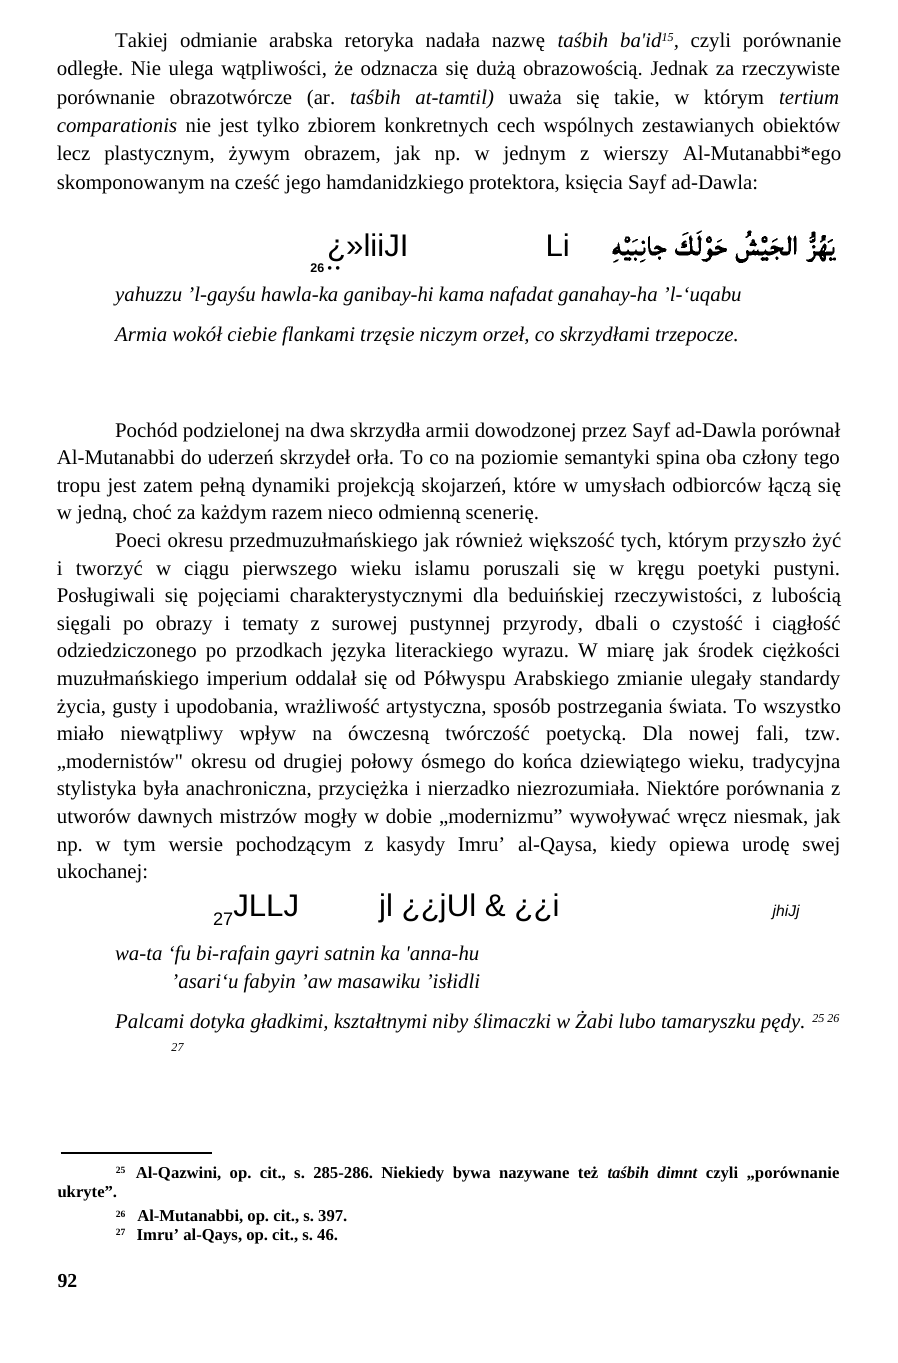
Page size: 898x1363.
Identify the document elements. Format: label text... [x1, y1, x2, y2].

text 27 Imru’ al-Qays, op. cit., s. 46. [57, 1224, 839, 1244]
text ’asari‘u fabyin ’aw masawiku ’isłidli [171, 969, 841, 993]
text 25 Al-Qazwini, op. cit., s. 285-286. Niekiedy bywa nazywane też taśbih dimnt czyli „porówna­nie ukryte”. [57, 1163, 839, 1201]
subtitle 27JLLJ jl ¿¿jUl & ¿¿i jhiJj [213, 887, 841, 929]
picture [609, 227, 839, 266]
subtitle ¿»liiJI Li [310, 227, 584, 263]
text 26 • • [310, 263, 584, 275]
text 92 [57, 1269, 84, 1292]
text Armia wokół ciebie flankami trzęsie niczym orzeł, co skrzydłami trzepocze. [115, 322, 841, 346]
text Poeci okresu przedmuzułmańskiego jak również większość tych, którym przy­szło żyć i tworzyć w ciągu pierwszego wieku islamu poruszali się w kręgu poetyki pustyni. Posługiwali się pojęciami charakterystycznymi dla beduińskiej rzeczywi­stości, z lubością sięgali po obrazy i tematy z surowej pustynnej przyrody, dba­li o czystość i ciągłość odziedziczonego po przodkach języka literackiego wyrazu. W miarę jak środek ciężkości muzułmańskiego imperium oddalał się od Półwyspu Arabskiego zmianie ulegały standardy życia, gusty i upodobania, wrażliwość ar­tystyczna, sposób postrzegania świata. To wszystko miało niewątpliwy wpływ na ówczesną twórczość poetycką. Dla nowej fali, tzw. „modernistów" okresu od dru­giej połowy ósmego do końca dziewiątego wieku, tradycyjna stylistyka była ana­chroniczna, przyciężka i nierzadko niezrozumiała. Niektóre porównania z utworów dawnych mistrzów mogły w dobie „modernizmu” wywoływać wręcz niesmak, jak np. w tym wersie pochodzącym z kasydy Imru’ al-Qaysa, kiedy opiewa urodę swej ukochanej: [57, 528, 841, 883]
text 26 Al-Mutanabbi, op. cit., s. 397. [57, 1206, 839, 1224]
text Pochód podzielonej na dwa skrzydła armii dowodzonej przez Sayf ad-Dawla porównał Al-Mutanabbi do uderzeń skrzydeł orła. To co na poziomie semantyki spina oba człony tego tropu jest zatem pełną dynamiki projekcją skojarzeń, które w umy­słach odbiorców łączą się w jedną, choć za każdym razem nieco odmienną scenerię. [57, 417, 841, 524]
text Palcami dotyka gładkimi, kształtnymi niby ślimaczki w Żabi lubo tamaryszku pędy. 25 26 27 [115, 1009, 841, 1062]
text wa-ta ‘fu bi-rafain gayri satnin ka 'anna-hu [57, 941, 841, 965]
text Takiej odmianie arabska retoryka nadała nazwę taśbih ba'id15, czyli porów­nanie odległe. Nie ulega wątpliwości, że odznacza się dużą obrazowością. Jednak za rzeczywiste porównanie obrazotwórcze (ar. taśbih at-tamtil) uważa się takie, w którym tertium comparationis nie jest tylko zbiorem konkretnych cech wspólnych zestawianych obiektów lecz plastycznym, żywym obrazem, jak np. w jednym z wier­szy Al-Mutanabbi*ego skomponowanym na cześć jego hamdanidzkiego protektora, księcia Sayf ad-Dawla: [57, 28, 841, 194]
text yahuzzu ’l-gayśu hawla-ka ganibay-hi kama nafadat ganahay-ha ’l-‘uqabu [115, 281, 841, 306]
